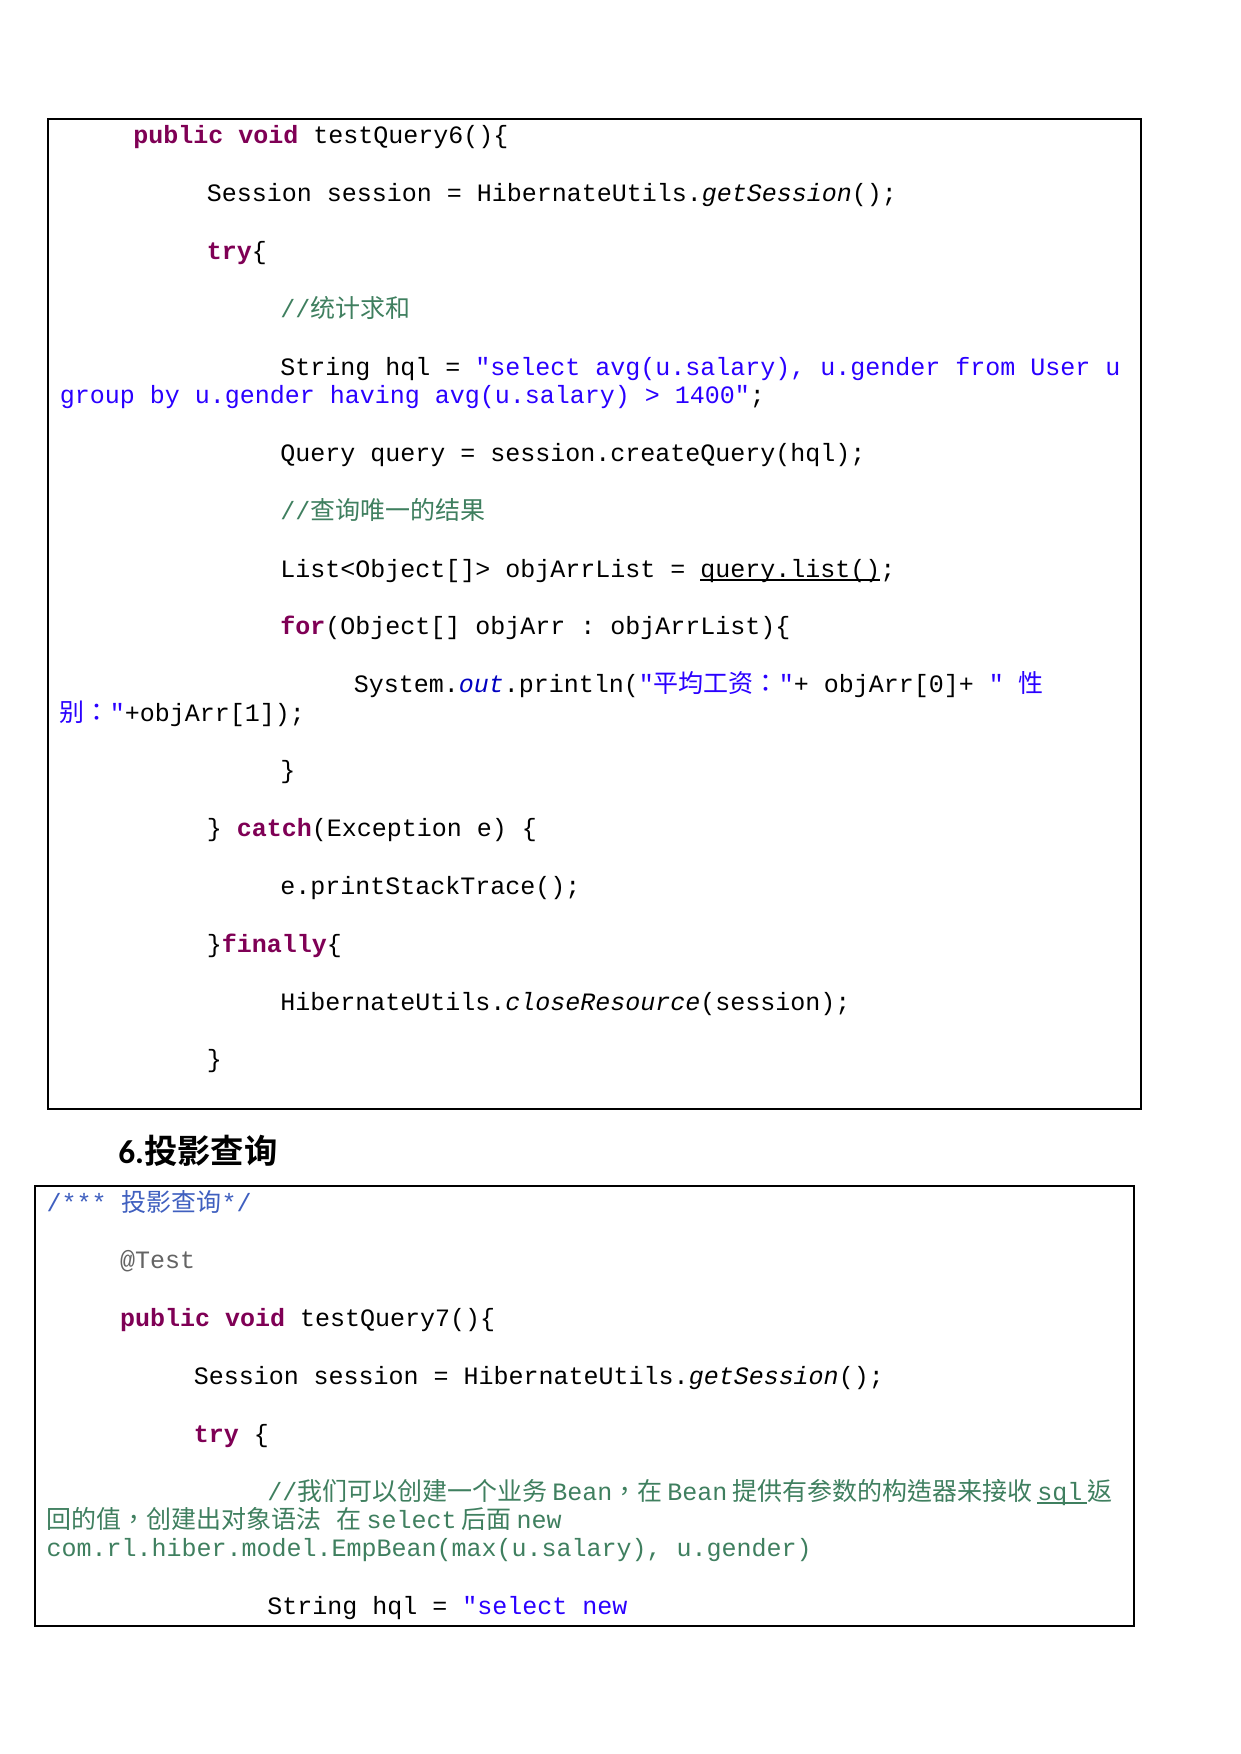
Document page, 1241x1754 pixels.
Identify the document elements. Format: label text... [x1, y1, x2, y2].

table_header /*** 投影查询*/ @Test public void testQuery7(){ Session session = HibernateUtils.getSession(); try { //我们可以创建一个业务Bean，在Bean提供有参数的构造器来接收sql返回的值，创建出对象语法 在select后面new com.rl.hiber.model.EmpBean(max(u.salary), u.gender) String hql = "select new [36, 1187, 1133, 1625]
subtitle 6.投影查询 [118, 1124, 1122, 1173]
table_header public void testQuery6(){ Session session = HibernateUtils.getSession(); try{ //统计求和 String hql = "select avg(u.salary), u.gender from User u group by u.gender having avg(u.salary) > 1400"; Query query = session.createQuery(hql); //查询唯一的结果 List<Object[]> objArrList = query.list(); for(Object[] objArr : objArrList){ System.out.println("平均工资："+ objArr[0]+ " 性别："+objArr[1]); } } catch(Exception e) { e.printStackTrace(); }finally{ HibernateUtils.closeResource(session); } [49, 120, 1140, 1108]
